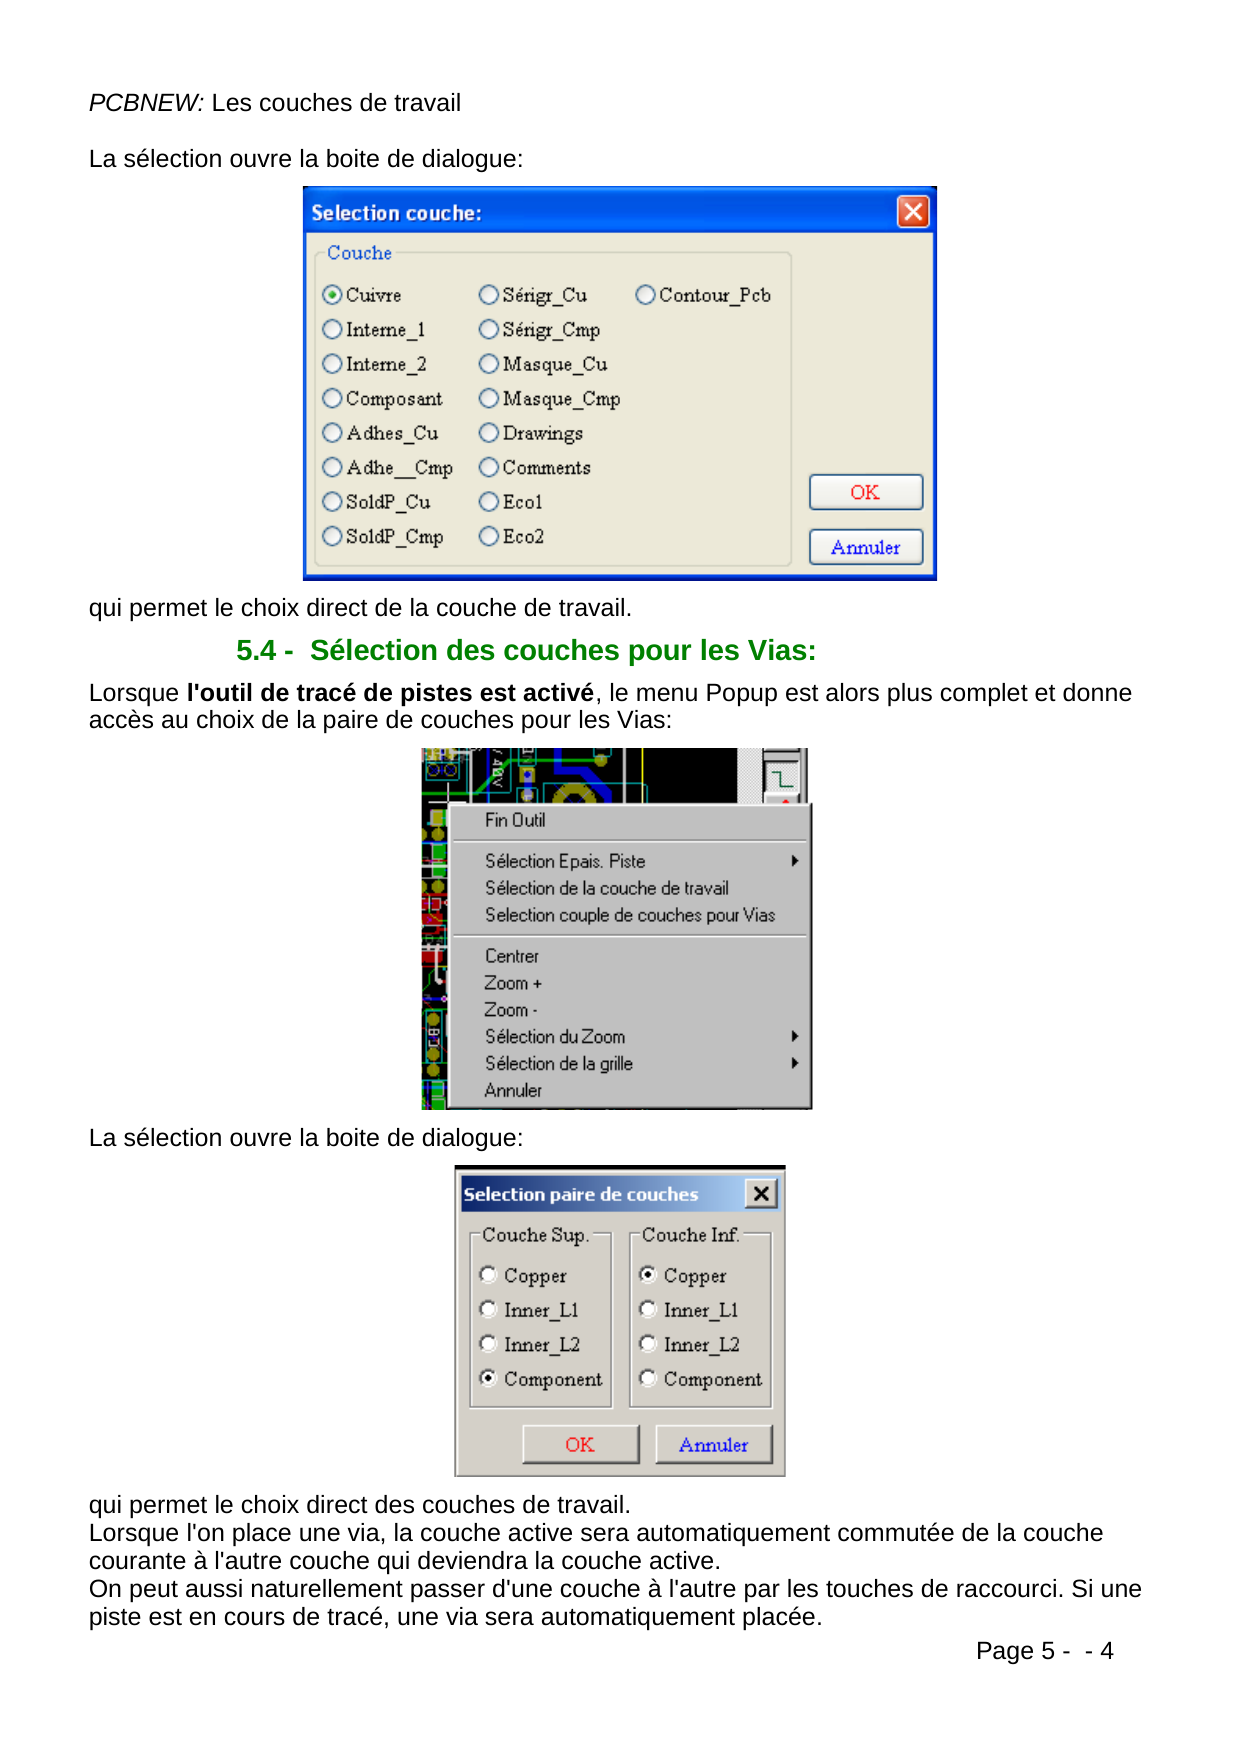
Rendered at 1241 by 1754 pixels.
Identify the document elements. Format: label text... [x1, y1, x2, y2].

text La sélection ouvre la boite de dialogue: [88, 1123, 1152, 1151]
text qui permet le choix direct des couches de travail. [88, 1491, 1152, 1519]
picture [454, 1165, 786, 1477]
text On peut aussi naturellement passer d'une couche à l'autre par les touches de raccourci. Si une piste est en cours de tracé, une via sera automatiquement placée. [88, 1575, 1152, 1631]
text Lorsque l'on place une via, la couche active sera automatiquement commutée de la couche courante à l'autre couche qui deviendra la couche active. [88, 1519, 1152, 1575]
subtitle Sélection des couches pour les Vias: [162, 634, 1152, 667]
text Lorsque l'outil de tracé de pistes est activé, le menu Popup est alors plus complet et donne accès au choix de la paire de couches pour les Vias: [88, 678, 1152, 734]
picture [302, 186, 938, 581]
text qui permet le choix direct de la couche de travail. [88, 594, 1152, 622]
text La sélection ouvre la boite de dialogue: [88, 144, 1152, 173]
